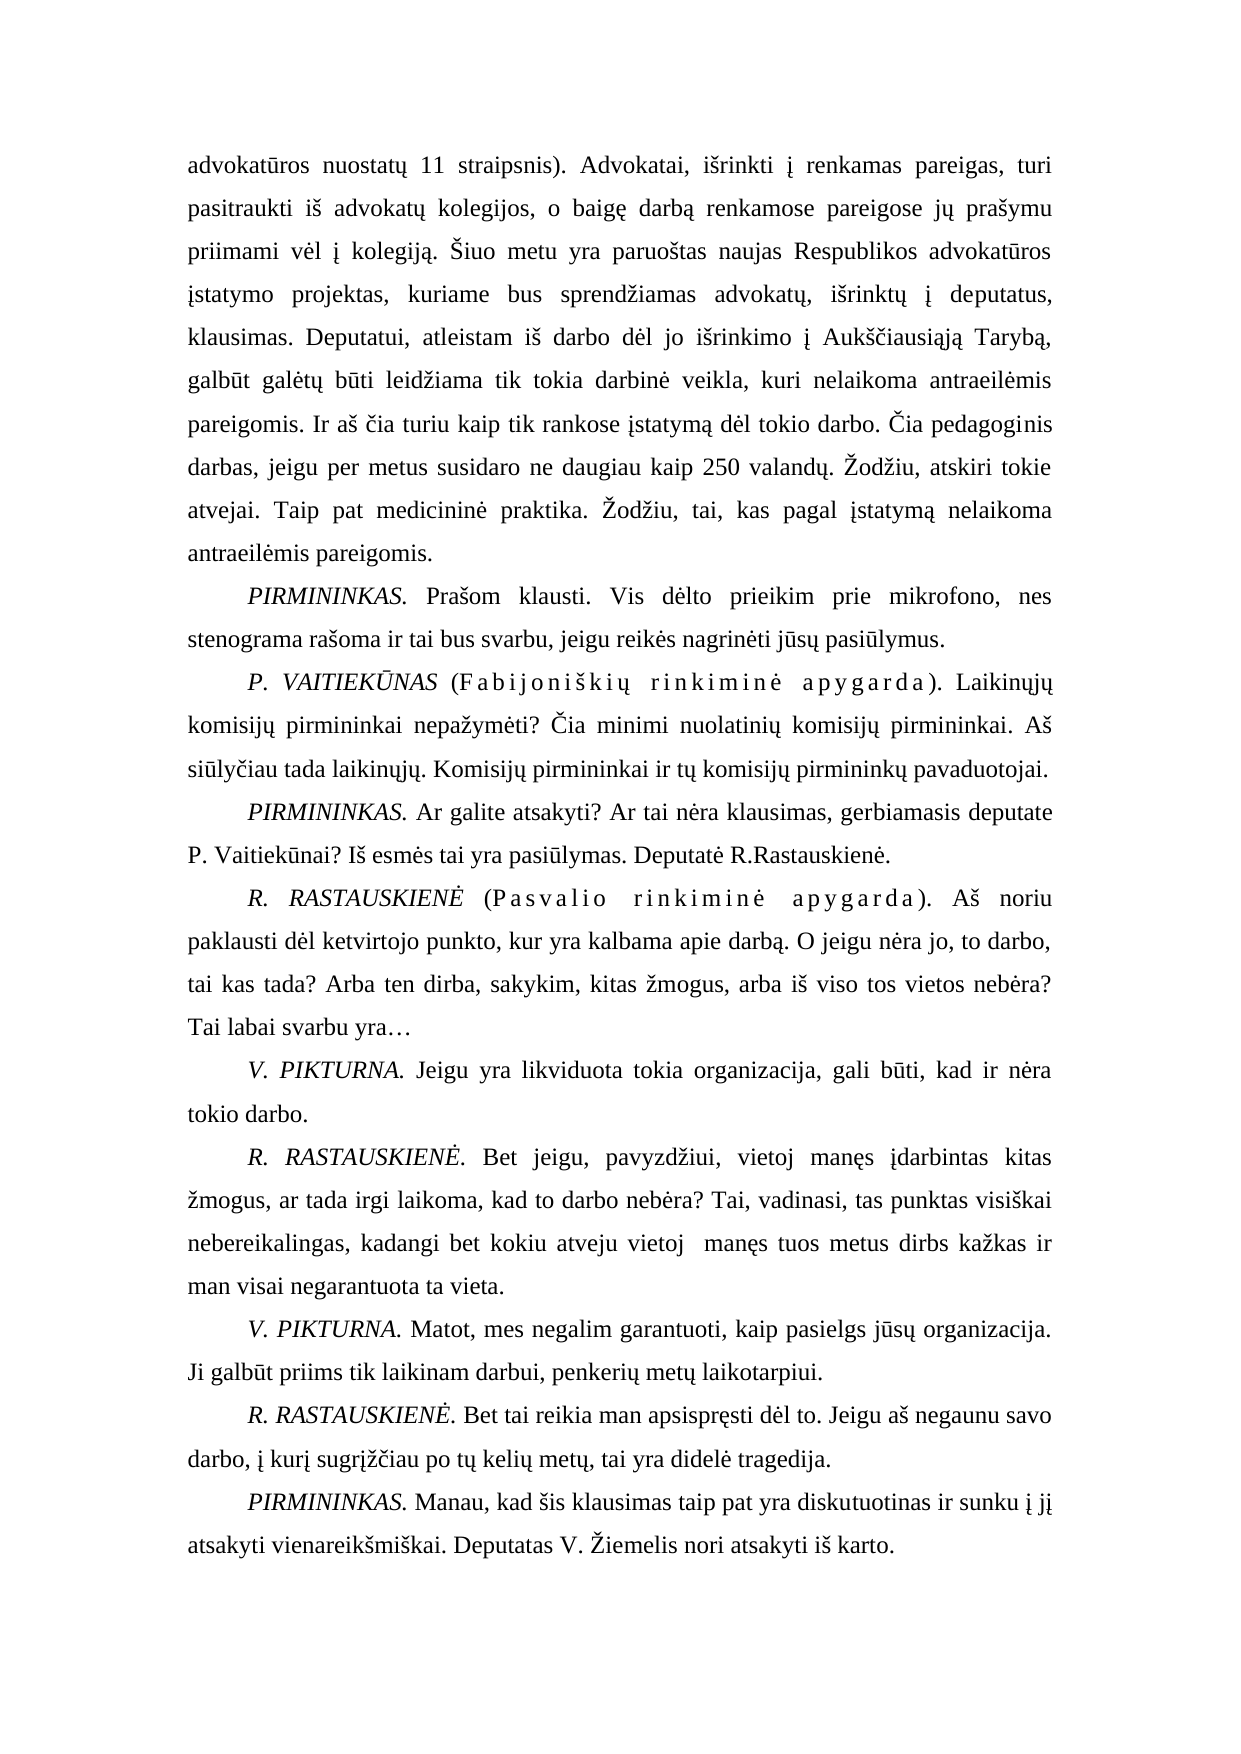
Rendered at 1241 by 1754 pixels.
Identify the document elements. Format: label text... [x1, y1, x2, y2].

text V. Pikturna. Matot, mes negalim garantuoti, kaip pasielgs jūsų organizacija. Ji galbūt priims tik laikinam darbui, penke­rių metų laikotarpiui. [187, 1314, 1053, 1386]
text R. Rastauskienė. Bet jeigu, pavyzdžiui, vietoj manęs įdarbintas kitas žmogus, ar tada irgi laikoma, kad to darbo nebėra? Tai, vadinasi, tas punktas visiškai nebereikalingas, kadangi bet kokiu atveju vietoj manęs tuos metus dirbs kažkas ir man visai nega­rantuota ta vieta. [187, 1142, 1053, 1300]
text V. Pikturna. Jeigu yra likviduota tokia organizacija, gali būti, kad ir nėra tokio darbo. [187, 1056, 1053, 1127]
text Pirmininkas. Ar galite atsakyti? Ar tai nėra klausimas, ger­biamasis deputate P. Vaitiekūnai? Iš esmės tai yra pasiūlymas. Deputatė R.Rastauskienė. [187, 797, 1053, 869]
text advokatūros nuostatų 11 straipsnis). Advokatai, išrinkti į renkamas pareigas, turi pasitraukti iš advokatų kolegijos, o baigę darbą renkamose pareigose jų prašymu priimami vėl į kolegiją. Šiuo metu yra paruoštas naujas Respublikos advokatūros įstaty­mo projektas, kuriame bus sprendžiamas advokatų, išrinktų į de­putatus, klausimas. Deputatui, atleistam iš darbo dėl jo išrinkimo į Aukščiausiąją Tarybą, galbūt galėtų būti leidžiama tik tokia darbinė veikla, kuri nelaikoma antraeilėmis pareigomis. Ir aš čia turiu kaip tik rankose įstatymą dėl tokio darbo. Čia pedagogi­nis darbas, jeigu per metus susidaro ne daugiau kaip 250 valandų. Žodžiu, atskiri tokie atvejai. Taip pat medicininė praktika. Žodžiu, tai, kas pagal įstatymą nelaikoma antraeilėmis pareigomis. [187, 150, 1053, 567]
text P. Vaitiekūnas (Fabijoniškių rinkiminė apygarda). Laikinųjų komisijų pirmininkai nepažymėti? Čia minimi nuolatinių komisijų pirmininkai. Aš siūlyčiau tada laikinųjų. Komisijų pirmininkai ir tų komisijų pirmininkų pavaduotojai. [187, 667, 1053, 782]
text Pirmininkas. Prašom klausti. Vis dėlto prieikim prie mikrofono, nes stenograma rašoma ir tai bus svarbu, jeigu reikės nagrinėti jūsų pasiūlymus. [187, 581, 1053, 653]
text R. Rastauskienė (Pasvalio rinkiminė apygarda). Aš noriu paklausti dėl ketvirtojo punkto, kur yra kalbama apie darbą. O jeigu nėra jo, to darbo, tai kas tada? Arba ten dirba, sakykim, kitas žmogus, arba iš viso tos vietos nebėra? Tai labai svarbu yra… [187, 883, 1053, 1041]
text R. Rastauskienė. Bet tai reikia man apsispręsti dėl to. Jeigu aš negaunu savo darbo, į kurį sugrįžčiau po tų kelių metų, tai yra didelė tragedija. [187, 1401, 1053, 1472]
text Pirmininkas. Manau, kad šis klausimas taip pat yra disku­tuotinas ir sunku į jį atsakyti vienareikšmiškai. Deputatas V. Žie­melis nori atsakyti iš karto. [187, 1487, 1053, 1559]
